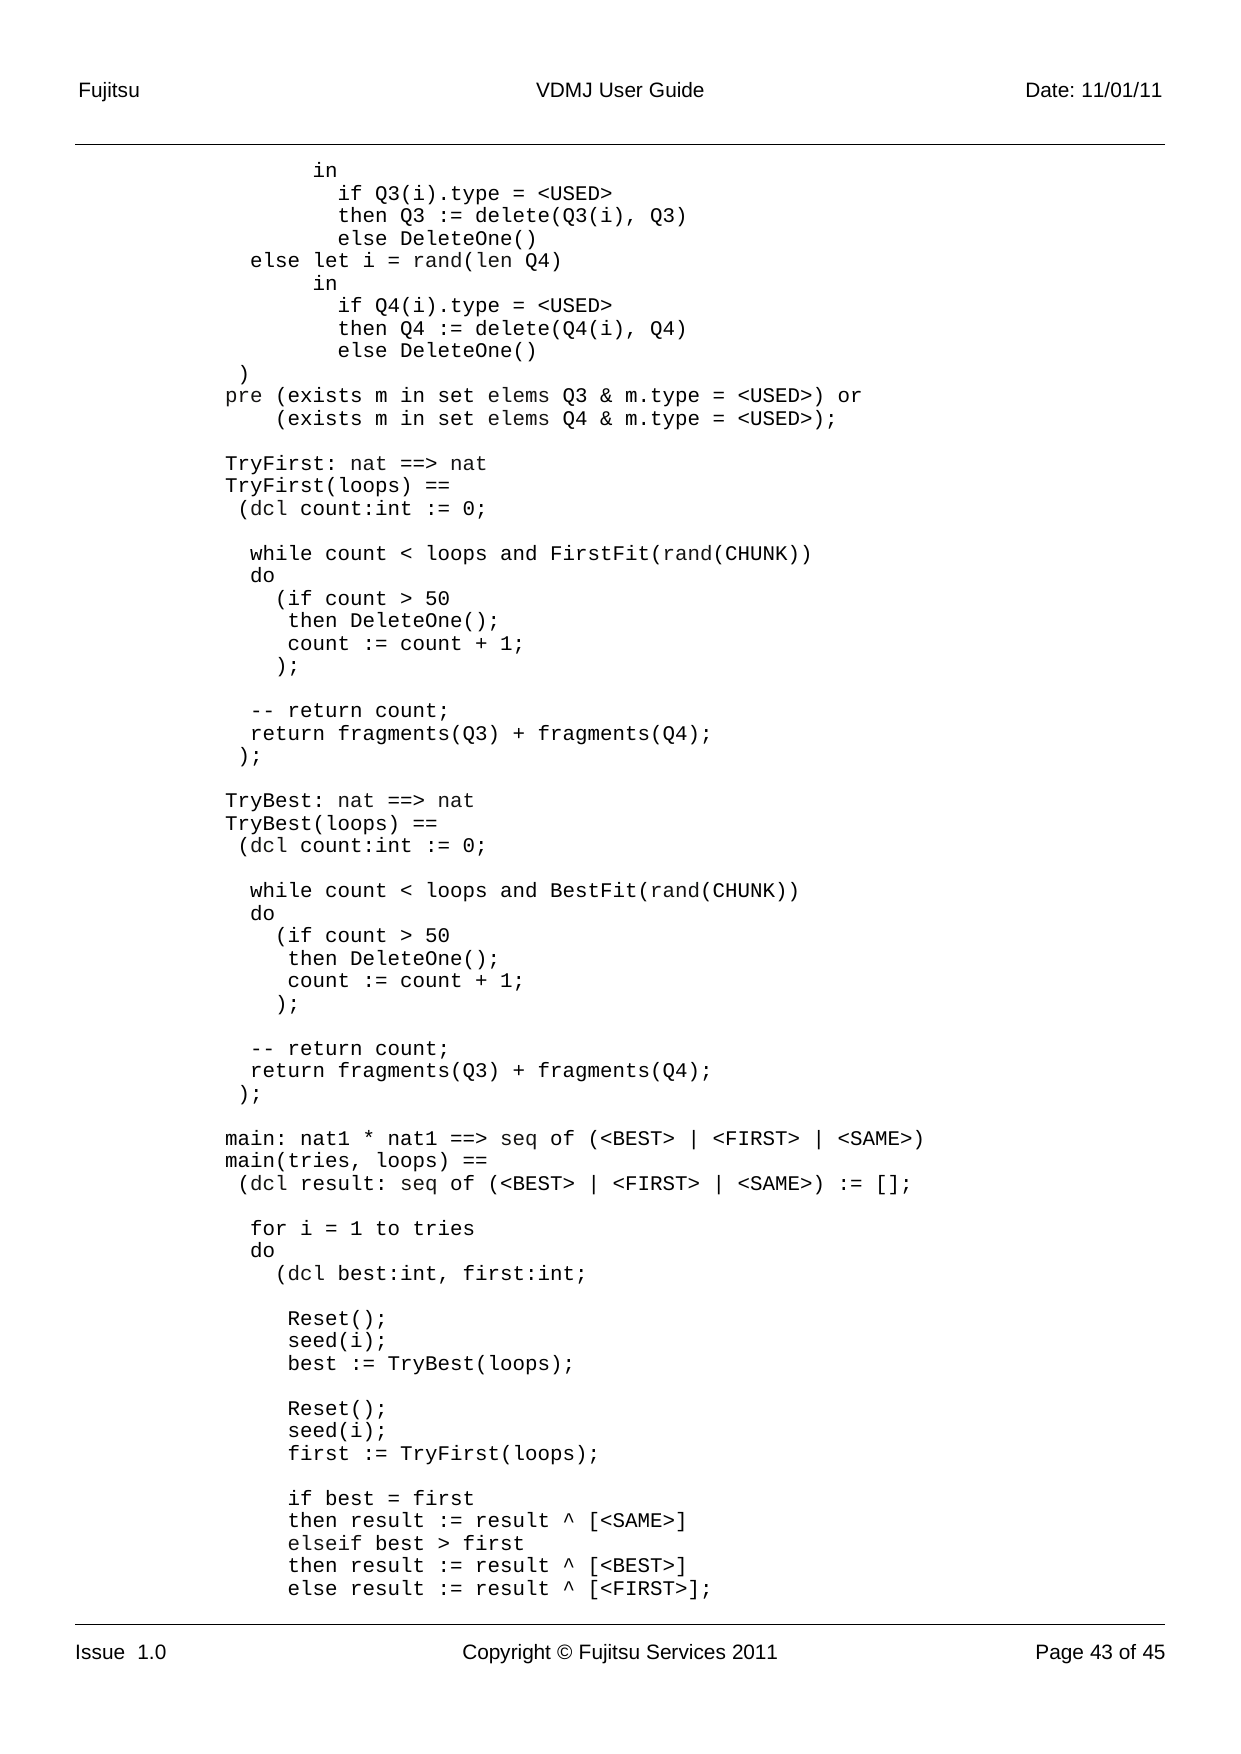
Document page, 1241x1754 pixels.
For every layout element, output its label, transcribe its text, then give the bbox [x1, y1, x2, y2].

text for i = 1 to tries [225, 1217, 1165, 1240]
text if best = first [225, 1487, 1165, 1510]
text TryBest(loops) == [225, 812, 1165, 835]
text ); [225, 1082, 1165, 1105]
text main: nat1 * nat1 ==> seq of (<BEST> | <FIRST> | <SAME>) [225, 1127, 1165, 1150]
text ) [225, 362, 1165, 385]
text (if count > 50 [225, 925, 1165, 947]
text seed(i); [225, 1330, 1165, 1352]
text do [225, 902, 1165, 925]
text in [225, 160, 1165, 182]
text while count < loops and BestFit(rand(CHUNK)) [225, 880, 1165, 902]
text (dcl result: seq of (<BEST> | <FIRST> | <SAME>) := []; [225, 1172, 1165, 1195]
text (exists m in set elems Q4 & m.type = <USED>); [225, 407, 1165, 430]
text elseif best > first [225, 1532, 1165, 1555]
text do [225, 565, 1165, 587]
text count := count + 1; [225, 632, 1165, 655]
text TryFirst: nat ==> nat [225, 452, 1165, 475]
text best := TryBest(loops); [225, 1352, 1165, 1375]
text else let i = rand(len Q4) [225, 250, 1165, 272]
text if Q4(i).type = <USED> [225, 295, 1165, 317]
text -- return count; [225, 700, 1165, 722]
text first := TryFirst(loops); [225, 1442, 1165, 1465]
text ); [225, 992, 1165, 1015]
text in [225, 272, 1165, 295]
text (dcl count:int := 0; [225, 497, 1165, 520]
text while count < loops and FirstFit(rand(CHUNK)) [225, 542, 1165, 565]
text else result := result ^ [<FIRST>]; [225, 1577, 1165, 1600]
text do [225, 1240, 1165, 1262]
text (dcl best:int, first:int; [225, 1262, 1165, 1285]
text (dcl count:int := 0; [225, 835, 1165, 857]
text return fragments(Q3) + fragments(Q4); [225, 722, 1165, 745]
text then result := result ^ [<SAME>] [225, 1510, 1165, 1532]
text ); [225, 745, 1165, 767]
text else DeleteOne() [225, 340, 1165, 362]
text else DeleteOne() [225, 227, 1165, 250]
text (if count > 50 [225, 587, 1165, 610]
text TryBest: nat ==> nat [225, 790, 1165, 812]
text then Q3 := delete(Q3(i), Q3) [225, 205, 1165, 227]
text pre (exists m in set elems Q3 & m.type = <USED>) or [225, 385, 1165, 407]
text main(tries, loops) == [225, 1150, 1165, 1172]
text then DeleteOne(); [225, 610, 1165, 632]
text then result := result ^ [<BEST>] [225, 1555, 1165, 1577]
text Reset(); [225, 1307, 1165, 1330]
text count := count + 1; [225, 970, 1165, 992]
text -- return count; [225, 1037, 1165, 1060]
text TryFirst(loops) == [225, 475, 1165, 497]
text ); [225, 655, 1165, 677]
text return fragments(Q3) + fragments(Q4); [225, 1060, 1165, 1082]
text seed(i); [225, 1420, 1165, 1442]
text Reset(); [225, 1397, 1165, 1420]
text if Q3(i).type = <USED> [225, 182, 1165, 205]
text then DeleteOne(); [225, 947, 1165, 970]
text then Q4 := delete(Q4(i), Q4) [225, 317, 1165, 340]
